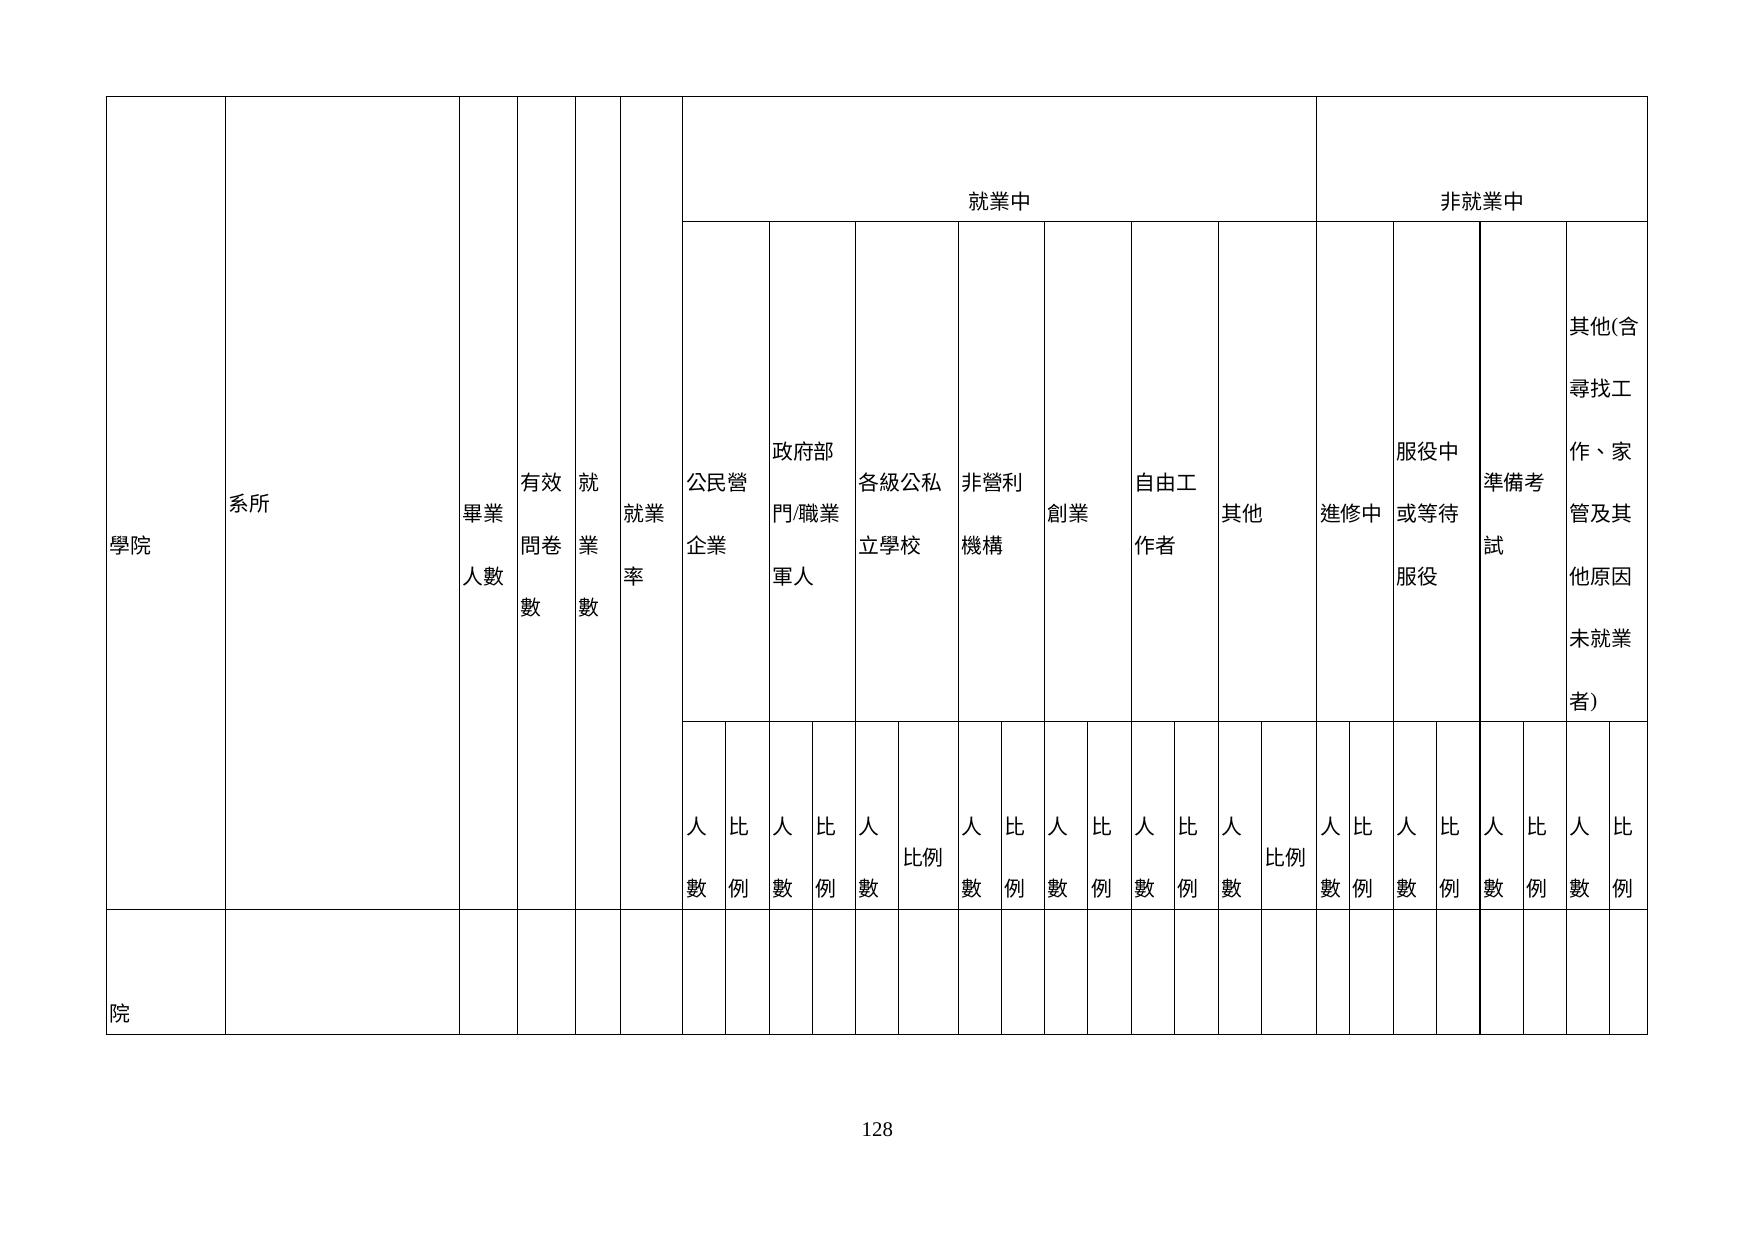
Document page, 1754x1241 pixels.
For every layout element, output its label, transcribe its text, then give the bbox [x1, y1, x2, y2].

table_cell 比例 [899, 722, 958, 908]
table_cell [1437, 910, 1479, 1033]
table_cell [226, 910, 459, 1033]
table_cell 比例 [813, 722, 855, 908]
table_cell 比例 [1088, 722, 1131, 908]
table_cell 其他(含尋找工作、家管及其他原因未就業者) [1567, 222, 1647, 721]
table_header 系所 [226, 97, 459, 908]
table_header 就業數 [576, 97, 620, 908]
table_cell 人數 [1317, 722, 1349, 908]
table_cell [1524, 910, 1566, 1033]
table_cell 非營利機構 [959, 222, 1044, 721]
table_cell 創業 [1045, 222, 1131, 721]
table_cell [899, 910, 958, 1033]
table_header 非就業中 [1317, 97, 1647, 221]
table_cell 服役中或等待服役 [1394, 222, 1479, 721]
table_cell 比例 [1437, 722, 1479, 908]
table_cell [1394, 910, 1436, 1033]
table_header 有效問卷數 [518, 97, 575, 908]
table_cell 比例 [1175, 722, 1218, 908]
table_header 畢業人數 [460, 97, 517, 908]
table_cell 比例 [1002, 722, 1044, 908]
table_cell [1132, 910, 1174, 1033]
table_cell [1219, 910, 1261, 1033]
table_cell 人數 [1394, 722, 1436, 908]
table_cell [518, 910, 575, 1033]
table_cell [959, 910, 1001, 1033]
table_cell [1002, 910, 1044, 1033]
table_cell 政府部門/職業軍人 [770, 222, 855, 721]
table_cell [1350, 910, 1393, 1033]
table_header 就業率 [621, 97, 682, 908]
table_cell [726, 910, 769, 1033]
table_cell 人數 [770, 722, 812, 908]
table_cell 比例 [1350, 722, 1393, 908]
table_cell [1481, 910, 1523, 1033]
table_cell 比例 [726, 722, 769, 908]
table_cell 13% [1610, 910, 1647, 1033]
table_cell [856, 910, 898, 1033]
table_cell 人數 [1045, 722, 1087, 908]
table_cell [576, 910, 620, 1033]
table_cell [1262, 910, 1316, 1033]
table_cell 人數 [1219, 722, 1261, 908]
table_cell 比例 [1262, 722, 1316, 908]
table_cell 各級公私立學校 [856, 222, 958, 721]
table_header 就業中 [683, 97, 1316, 221]
table_cell [683, 910, 725, 1033]
table_cell 1 [1567, 910, 1609, 1033]
table_cell 院 [107, 910, 225, 1033]
table_cell [1088, 910, 1131, 1033]
table_cell 人數 [1132, 722, 1174, 908]
table_cell [1317, 910, 1349, 1033]
table_cell [1045, 910, 1087, 1033]
table_cell 其他 [1219, 222, 1316, 721]
table_cell [460, 910, 517, 1033]
table_cell 人數 [856, 722, 898, 908]
table_cell 人數 [683, 722, 725, 908]
table_cell [621, 910, 682, 1033]
table_cell 自由工作者 [1132, 222, 1218, 721]
table_cell 公民營企業 [683, 222, 769, 721]
table_cell 人數 [1481, 722, 1523, 908]
table_cell 準備考試 [1481, 222, 1566, 721]
table_cell 人數 [1567, 722, 1609, 908]
table_cell 比例 [1524, 722, 1566, 908]
table_cell [1175, 910, 1218, 1033]
table_cell 比例 [1610, 722, 1647, 908]
table_cell [770, 910, 812, 1033]
table_cell [813, 910, 855, 1033]
table_cell 進修中 [1317, 222, 1393, 721]
table_cell 人數 [959, 722, 1001, 908]
table_header 學院 [107, 97, 225, 908]
